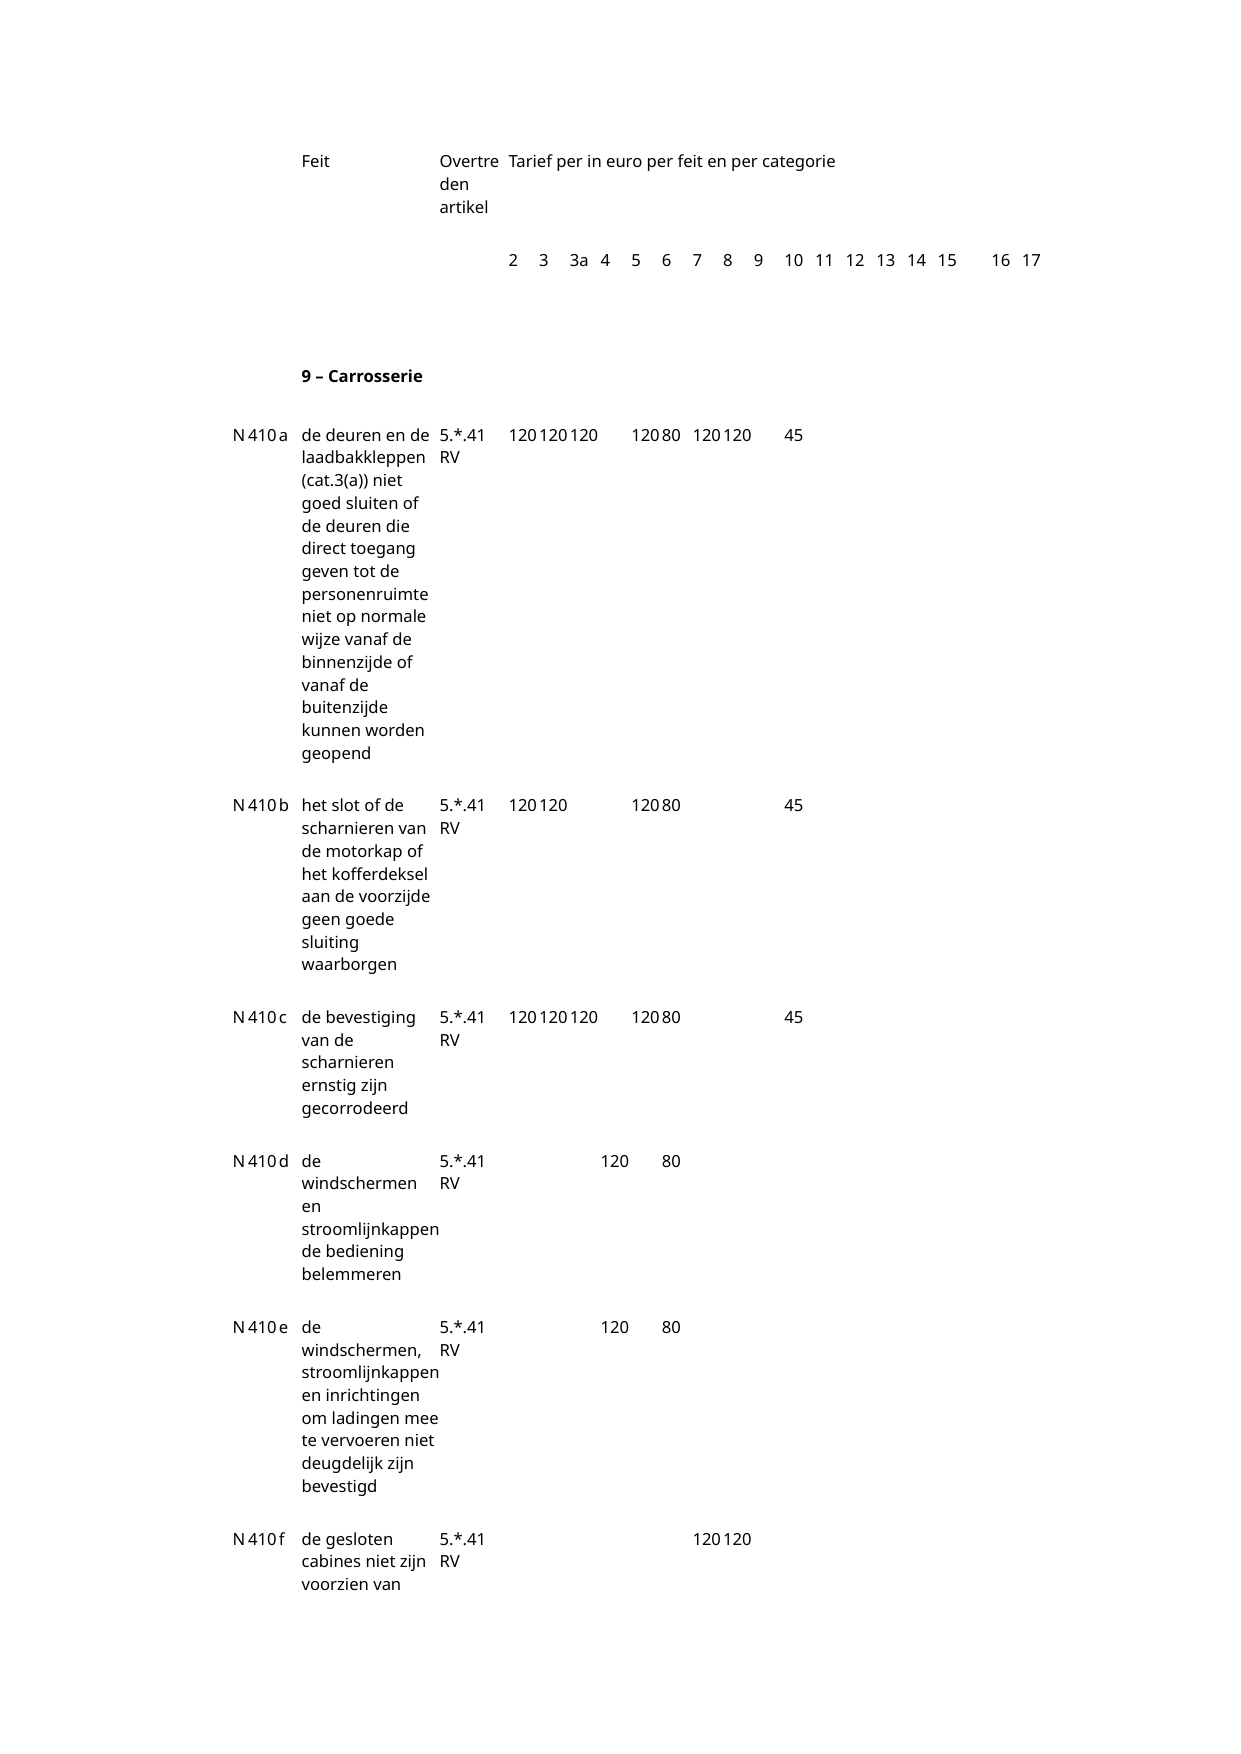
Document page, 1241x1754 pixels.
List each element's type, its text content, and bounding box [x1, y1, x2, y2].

table_cell [754, 1316, 784, 1527]
table_cell 410 [248, 794, 278, 1006]
table_cell [754, 1149, 784, 1316]
table_cell 5 [631, 248, 662, 307]
table_cell het slot of de scharnieren van de motorkap of het kofferdeksel aan de voorzijde geen goede sluiting waarborgen [301, 794, 439, 1006]
table_cell 120 [631, 794, 662, 1006]
table_cell [301, 307, 439, 365]
table_cell [784, 1316, 815, 1527]
table_cell 120 [723, 424, 753, 794]
table_cell [279, 307, 301, 365]
table_cell [539, 1527, 569, 1603]
table_cell 120 [570, 1006, 600, 1149]
table_cell [938, 1149, 991, 1316]
table_cell 120 [631, 424, 662, 794]
table_cell [754, 424, 784, 794]
table_cell [631, 307, 662, 365]
table_cell [723, 1316, 753, 1527]
table_cell [600, 307, 631, 365]
table_cell [938, 1527, 991, 1603]
table_cell [1022, 1316, 1053, 1527]
table_cell [754, 1527, 784, 1603]
table_header Tarief per in euro per feit en per categorie [508, 150, 1053, 248]
table_cell 15 [938, 248, 991, 307]
table_cell [876, 1006, 907, 1149]
table_cell 5.*.41 RV [439, 1149, 508, 1316]
table_cell 3 [539, 248, 569, 307]
table_cell [692, 365, 723, 423]
table_cell [570, 1149, 600, 1316]
table_cell [907, 1006, 937, 1149]
table_cell [301, 248, 439, 307]
table_cell 120 [723, 1527, 753, 1603]
table_cell [754, 1006, 784, 1149]
table_header Overtreden artikel [439, 150, 508, 248]
table_cell [938, 794, 991, 1006]
table_cell 12 [845, 248, 876, 307]
table_cell [754, 307, 784, 365]
table_header [233, 150, 248, 248]
table_cell [600, 365, 631, 423]
table_cell [754, 365, 784, 423]
table_cell 410 [248, 1316, 278, 1527]
table_header [279, 150, 301, 248]
table_cell [876, 1316, 907, 1527]
table_cell [279, 365, 301, 423]
table_cell [907, 1149, 937, 1316]
table_cell 45 [784, 1006, 815, 1149]
table_cell 5.*.41 RV [439, 424, 508, 794]
table_cell [876, 1149, 907, 1316]
table_cell [248, 365, 278, 423]
table_cell [600, 1006, 631, 1149]
table_cell [815, 794, 845, 1006]
table_cell [1022, 1149, 1053, 1316]
table_cell [991, 1316, 1022, 1527]
table_header [248, 150, 278, 248]
table_cell [279, 248, 301, 307]
table_cell [784, 1527, 815, 1603]
table_cell [508, 365, 539, 423]
table_cell [600, 1527, 631, 1603]
table_cell 410 [248, 424, 278, 794]
table_header Feit [301, 150, 439, 248]
table_cell [233, 248, 248, 307]
table_cell [439, 248, 508, 307]
table_cell 410 [248, 1006, 278, 1149]
table_cell [692, 794, 723, 1006]
table_cell [723, 307, 753, 365]
table_cell [907, 1527, 937, 1603]
table_cell N [233, 424, 248, 794]
table_cell [845, 794, 876, 1006]
table_cell [845, 365, 876, 423]
table_cell [938, 1006, 991, 1149]
table_cell 120 [508, 1006, 539, 1149]
table_cell [938, 307, 991, 365]
table_cell 6 [662, 248, 692, 307]
table_cell 120 [600, 1149, 631, 1316]
table_cell de deuren en de laadbakkleppen (cat.3(a)) niet goed sluiten of de deuren die direct toegang geven tot de personenruimte niet op normale wijze vanaf de binnenzijde of vanaf de buitenzijde kunnen worden geopend [301, 424, 439, 794]
table_cell [539, 1316, 569, 1527]
table_cell [991, 307, 1022, 365]
table_cell [439, 365, 508, 423]
table_cell 120 [692, 1527, 723, 1603]
table_cell [692, 1006, 723, 1149]
table_cell de gesloten cabines niet zijn voorzien van [301, 1527, 439, 1603]
table_cell N [233, 1006, 248, 1149]
table_cell 120 [570, 424, 600, 794]
table_cell [784, 1149, 815, 1316]
table_cell 80 [662, 794, 692, 1006]
table_cell 45 [784, 794, 815, 1006]
table_cell [692, 1149, 723, 1316]
table_cell de windschermen en stroomlijnkappen de bediening belemmeren [301, 1149, 439, 1316]
table_cell [815, 424, 845, 794]
table_cell 5.*.41 RV [439, 1527, 508, 1603]
table_cell [539, 1149, 569, 1316]
table_cell [907, 424, 937, 794]
table_cell [723, 794, 753, 1006]
table_cell [845, 1006, 876, 1149]
table_cell [754, 794, 784, 1006]
table_cell [845, 1527, 876, 1603]
table_cell 80 [662, 1149, 692, 1316]
table_cell [938, 424, 991, 794]
table_cell 120 [508, 794, 539, 1006]
table_cell [876, 794, 907, 1006]
table_cell [1022, 1527, 1053, 1603]
table_cell [570, 307, 600, 365]
table_cell N [233, 1527, 248, 1603]
table_cell [508, 307, 539, 365]
table_cell [938, 365, 991, 423]
table_cell [631, 1316, 662, 1527]
table_cell [1022, 307, 1053, 365]
table_cell [1022, 1006, 1053, 1149]
table_cell [907, 1316, 937, 1527]
table_cell 80 [662, 1006, 692, 1149]
table_cell 9 [754, 248, 784, 307]
table_cell 5.*.41 RV [439, 1316, 508, 1527]
table_cell [723, 1149, 753, 1316]
table_cell [1022, 794, 1053, 1006]
table_cell [439, 307, 508, 365]
table_cell [631, 1527, 662, 1603]
table_cell [508, 1316, 539, 1527]
table_cell N [233, 1316, 248, 1527]
table_cell [907, 365, 937, 423]
table_cell [631, 365, 662, 423]
table_cell b [279, 794, 301, 1006]
table_cell [508, 1527, 539, 1603]
table_cell 80 [662, 1316, 692, 1527]
table_cell [876, 424, 907, 794]
table_cell [845, 1149, 876, 1316]
table_cell [845, 424, 876, 794]
table_cell [991, 424, 1022, 794]
table_cell [233, 307, 248, 365]
table_cell 2 [508, 248, 539, 307]
table_cell [1022, 365, 1053, 423]
table_cell [845, 1316, 876, 1527]
table_cell [508, 1149, 539, 1316]
table_cell [876, 1527, 907, 1603]
table_cell 120 [631, 1006, 662, 1149]
table_cell [991, 794, 1022, 1006]
table_cell [991, 365, 1022, 423]
table_cell 410 [248, 1527, 278, 1603]
table_cell [876, 365, 907, 423]
table_cell [723, 1006, 753, 1149]
table_cell 10 [784, 248, 815, 307]
table_cell [248, 307, 278, 365]
table_cell 5.*.41 RV [439, 1006, 508, 1149]
table_cell de windschermen, stroomlijnkappen en inrichtingen om ladingen mee te vervoeren niet deugdelijk zijn bevestigd [301, 1316, 439, 1527]
table_cell 120 [539, 424, 569, 794]
table_cell 4 [600, 248, 631, 307]
table_cell [907, 794, 937, 1006]
table_cell [991, 1527, 1022, 1603]
table_cell 120 [600, 1316, 631, 1527]
table_cell [692, 1316, 723, 1527]
table_cell [815, 1006, 845, 1149]
table_cell [539, 365, 569, 423]
table_cell [815, 307, 845, 365]
table_cell 11 [815, 248, 845, 307]
table_cell [570, 365, 600, 423]
table_cell 120 [539, 1006, 569, 1149]
table_cell [692, 307, 723, 365]
table_cell [907, 307, 937, 365]
table_cell 16 [991, 248, 1022, 307]
table_cell [723, 365, 753, 423]
table_cell [248, 248, 278, 307]
table_cell 14 [907, 248, 937, 307]
table_cell 45 [784, 424, 815, 794]
table_cell [1022, 424, 1053, 794]
table_cell N [233, 794, 248, 1006]
table_cell 120 [692, 424, 723, 794]
table_cell [570, 794, 600, 1006]
table_cell [876, 307, 907, 365]
table_cell [815, 1316, 845, 1527]
table_cell [784, 365, 815, 423]
table_cell 7 [692, 248, 723, 307]
table_cell 410 [248, 1149, 278, 1316]
table_cell a [279, 424, 301, 794]
table_cell c [279, 1006, 301, 1149]
table_cell [570, 1316, 600, 1527]
table_cell 17 [1022, 248, 1053, 307]
table_cell d [279, 1149, 301, 1316]
table_cell [662, 307, 692, 365]
table_cell 8 [723, 248, 753, 307]
table_cell 80 [662, 424, 692, 794]
table_cell 9 – Carrosserie [301, 365, 439, 423]
table_cell [784, 307, 815, 365]
table_cell [539, 307, 569, 365]
table_cell 13 [876, 248, 907, 307]
table_cell [815, 1149, 845, 1316]
table_cell [662, 1527, 692, 1603]
table_cell [570, 1527, 600, 1603]
table_cell de bevestiging van de scharnieren ernstig zijn gecorrodeerd [301, 1006, 439, 1149]
table_cell 120 [508, 424, 539, 794]
table_cell 3a [570, 248, 600, 307]
table_cell [600, 794, 631, 1006]
table_cell [991, 1006, 1022, 1149]
table_cell e [279, 1316, 301, 1527]
table_cell [233, 365, 248, 423]
table_cell [600, 424, 631, 794]
table_cell f [279, 1527, 301, 1603]
table_cell 5.*.41 RV [439, 794, 508, 1006]
table_cell [815, 365, 845, 423]
table_cell [991, 1149, 1022, 1316]
table_cell N [233, 1149, 248, 1316]
table_cell [662, 365, 692, 423]
table_cell [815, 1527, 845, 1603]
table_cell [631, 1149, 662, 1316]
table_cell [938, 1316, 991, 1527]
table_cell [845, 307, 876, 365]
table_cell 120 [539, 794, 569, 1006]
